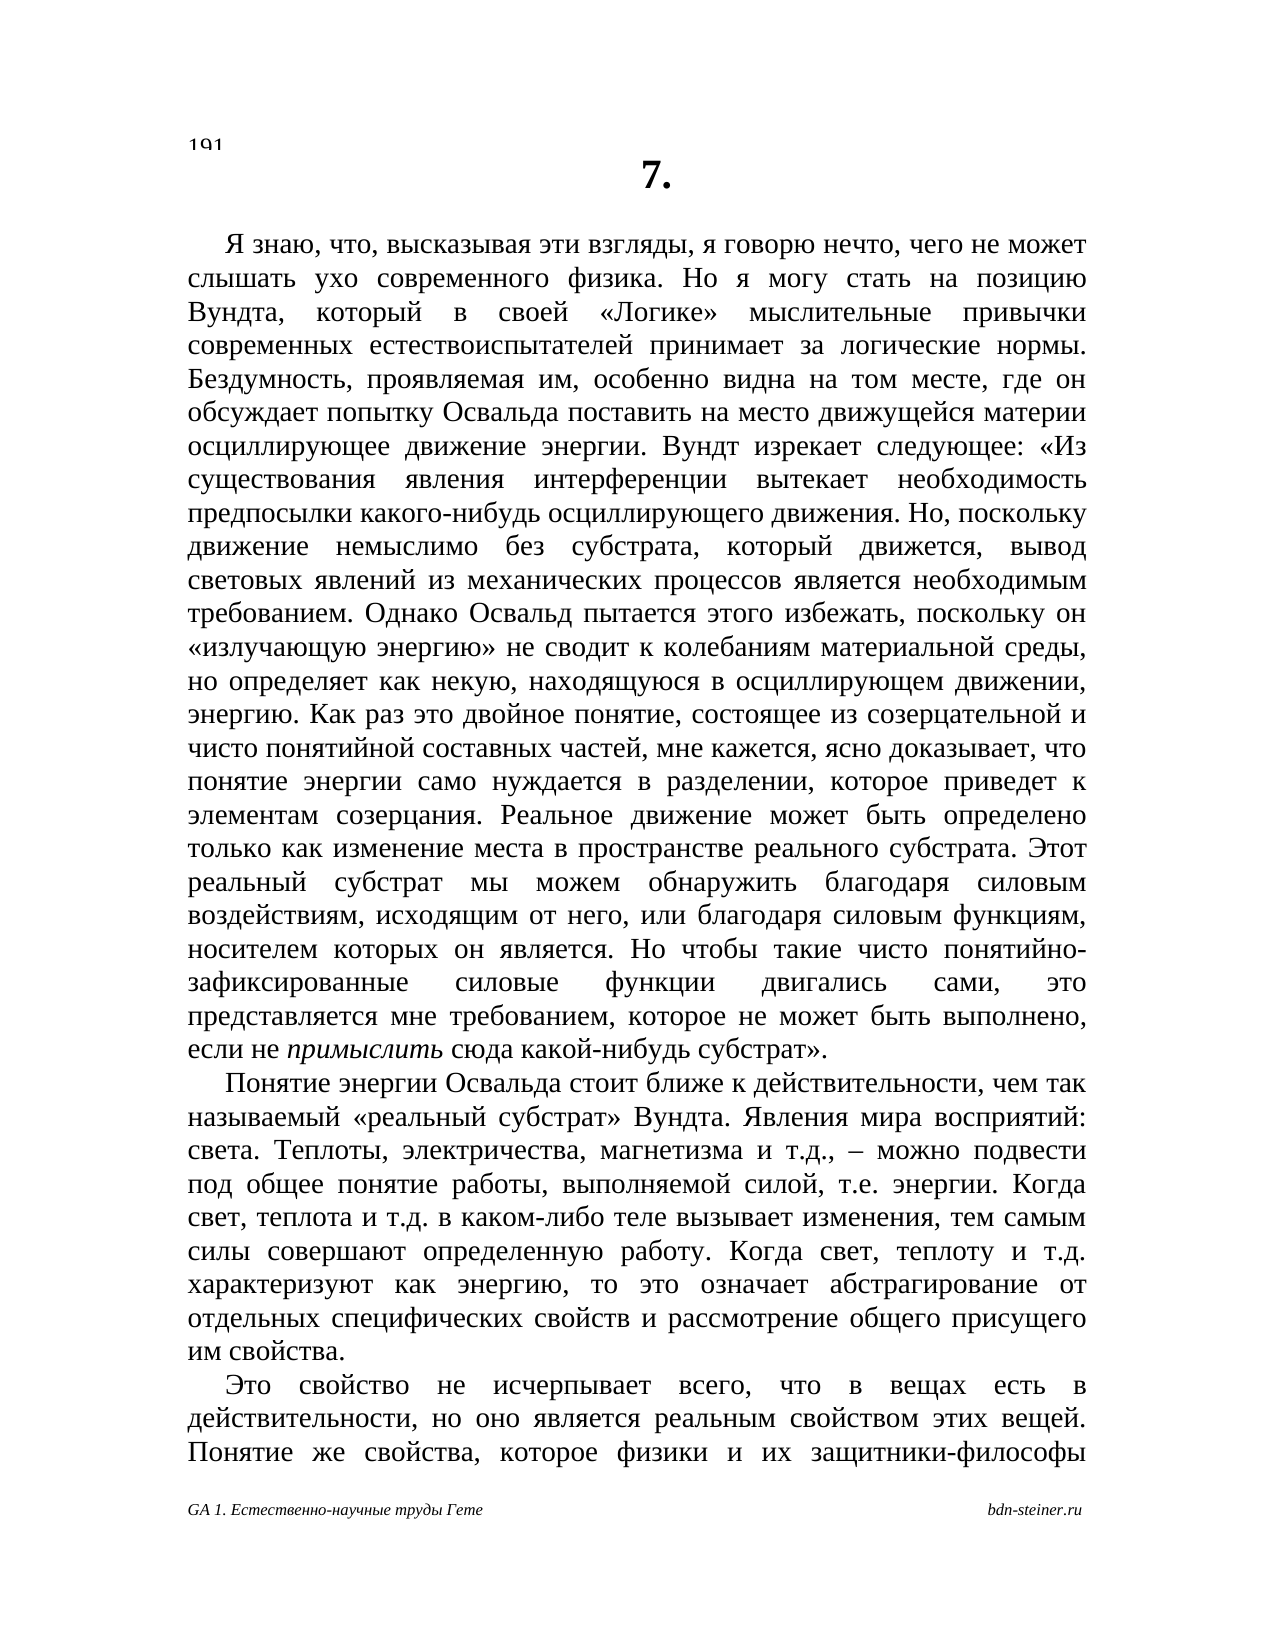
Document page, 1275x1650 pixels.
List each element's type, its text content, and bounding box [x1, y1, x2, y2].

text Это свойство не исчерпывает всего, что в вещах есть в действительности, но оно является реальным свойством этих вещей. Понятие же свойства, которое физики и их защитники-философы [187, 1367, 1087, 1468]
text Понятие энергии Освальда стоит ближе к действительности, чем так называемый «реальный субстрат» Вундта. Явления мира восприятий: света. Теплоты, электричества, магнетизма и т.д., – можно подвести под общее понятие работы, выполняемой силой, т.е. энергии. Когда свет, теплота и т.д. в каком-либо теле вызывает изменения, тем самым силы совершают определенную работу. Когда свет, теплоту и т.д. характеризуют как энергию, то это означает абстрагирование от отдельных специфических свойств и рассмотрение общего присущего им свойства. [187, 1065, 1087, 1367]
text 7. [187, 150, 1087, 198]
text Я знаю, что, высказывая эти взгляды, я говорю нечто, чего не может слышать ухо современного физика. Но я могу стать на позицию Вундта, который в своей «Логике» мыслительные привычки современных естествоиспытателей принимает за логические нормы. Бездумность, проявляемая им, особенно видна на том месте, где он обсуждает попытку Освальда поставить на место движущейся материи осциллирующее движение энергии. Вундт изрекает следующее: «Из существования явления интерференции вытекает необходимость предпосылки какого-нибудь осциллирующего движения. Но, поскольку движение немыслимо без субстрата, который движется, вывод световых явлений из механических процессов является необходимым требованием. Однако Освальд пытается этого избежать, поскольку он «излучающую энергию» не сводит к колебаниям материальной среды, но определяет как некую, находящуюся в осциллирующем движении, энергию. Как раз это двойное понятие, состоящее из созерцательной и чисто понятийной составных частей, мне кажется, ясно доказывает, что понятие энергии само нуждается в разделении, которое приведет к элементам созерцания. Реальное движение может быть определено только как изменение места в пространстве реального субстрата. Этот реальный субстрат мы можем обнаружить благодаря силовым воздействиям, исходящим от него, или благодаря силовым функциям, носителем которых он является. Но чтобы такие чисто понятийно-зафиксированные силовые функции двигались сами, это представляется мне требованием, которое не может быть выполнено, если не примыслить сюда какой-нибудь субстрат». [187, 227, 1087, 1065]
